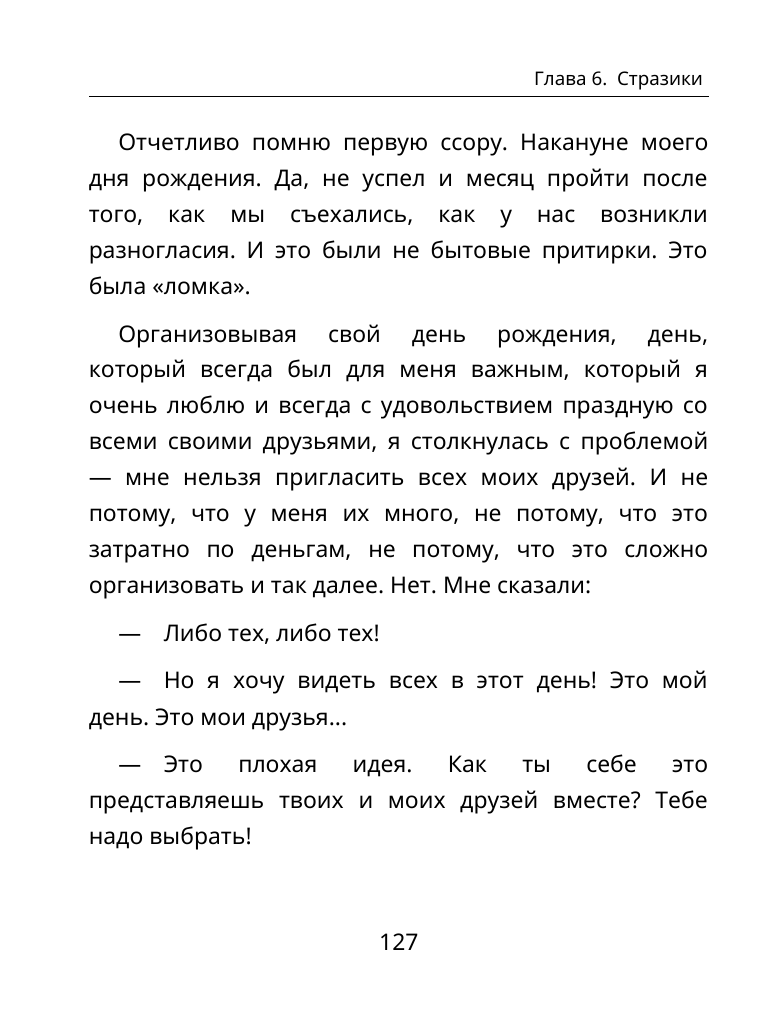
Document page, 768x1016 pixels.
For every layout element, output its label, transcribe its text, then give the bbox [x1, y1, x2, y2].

list Это плохая идея. Как ты себе это представляешь твоих и моих друзей вместе? Тебе надо выбрать! [88, 748, 709, 851]
text Отчетливо помню первую ссору. Накануне моего дня рождения. Да, не успел и месяц пройти после того, как мы съехались, как у нас возникли разногласия. И это были не бытовые притирки. Это была «ломка». [88, 126, 709, 301]
list Либо тех, либо тех! [88, 617, 709, 648]
list Но я хочу видеть всех в этот день! Это мой день. Это мои друзья... [88, 664, 709, 732]
text Организовывая свой день рождения, день, который всегда был для меня важным, который я очень люблю и всегда с удовольствием праздную со всеми своими друзьями, я столкнулась с проблемой — мне нельзя пригласить всех моих друзей. И не потому, что у меня их много, не потому, что это затратно по деньгам, не потому, что это сложно организовать и так далее. Нет. Мне сказали: [88, 317, 709, 600]
